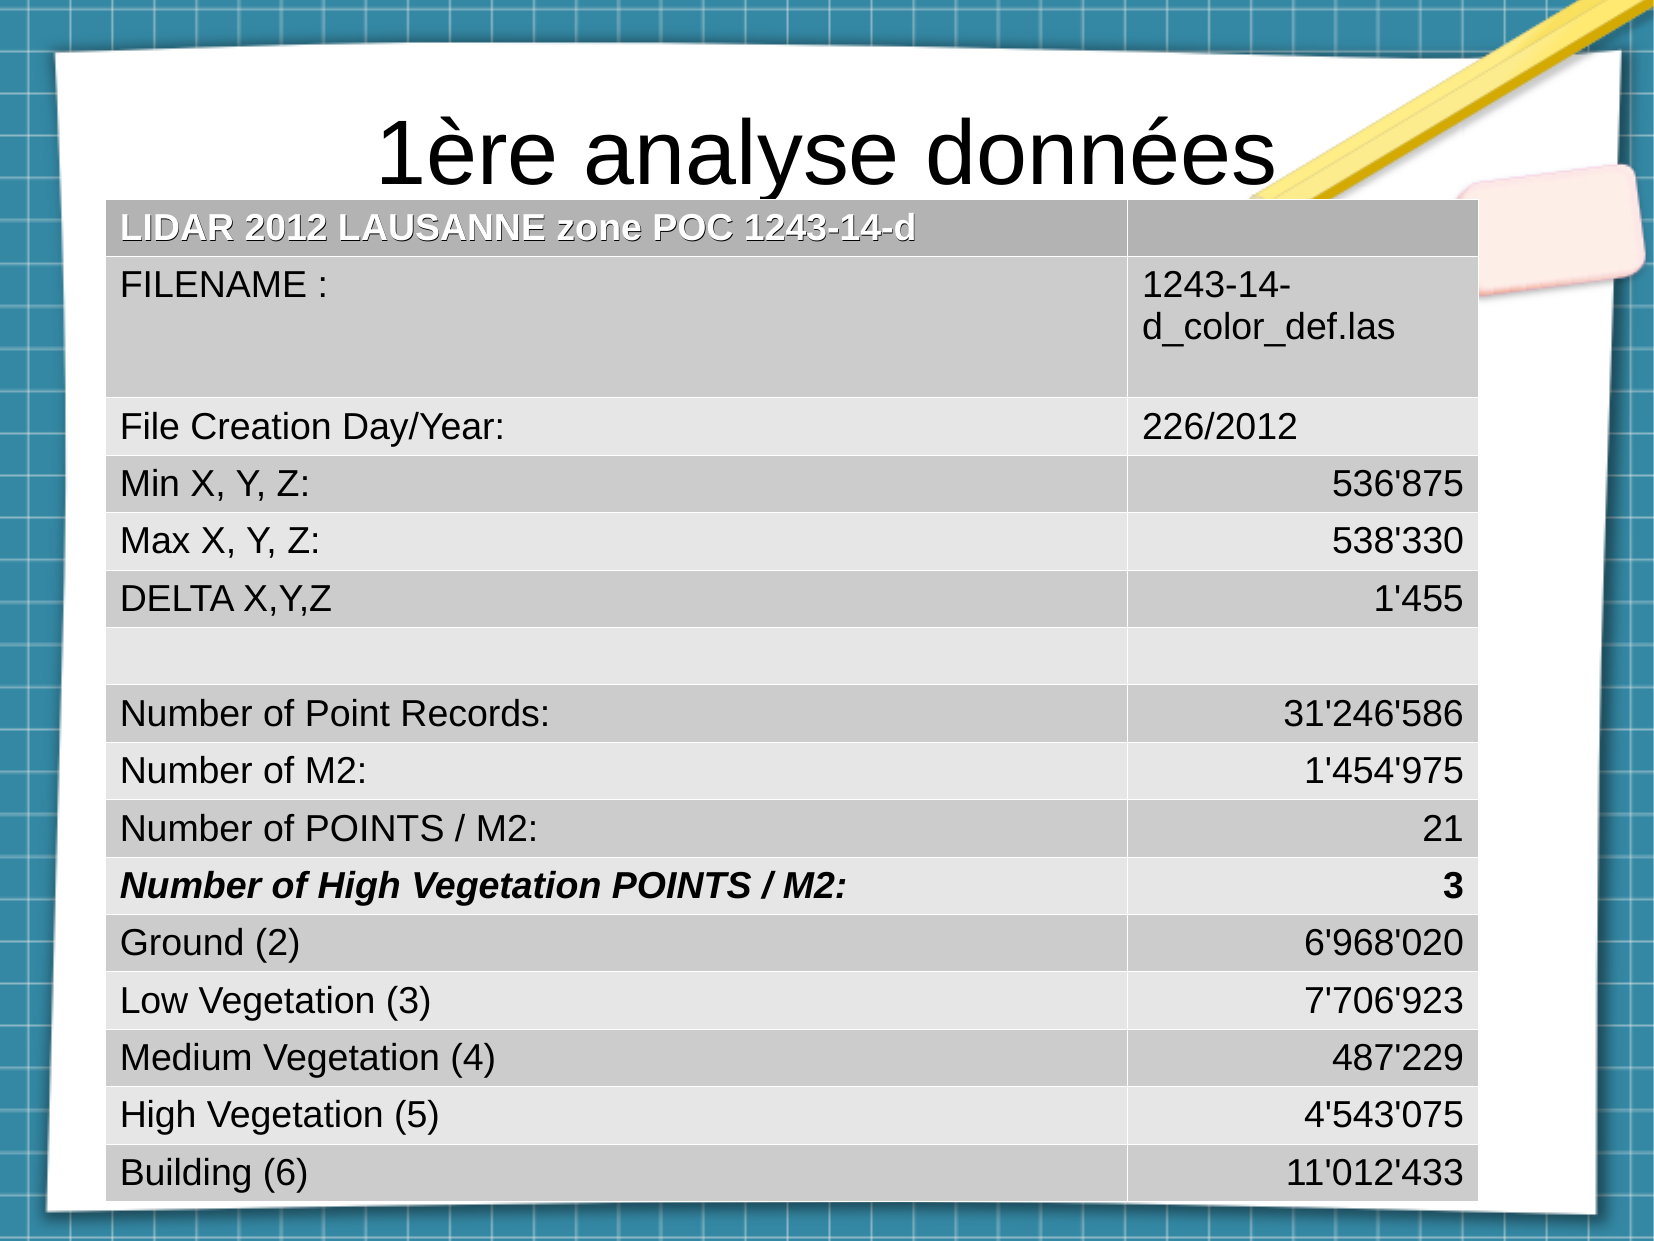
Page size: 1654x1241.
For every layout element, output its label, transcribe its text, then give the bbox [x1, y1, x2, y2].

table_cell 6'968'020 [1128, 915, 1478, 971]
table_cell 487'229 [1128, 1030, 1478, 1086]
table_cell 226/2012 [1128, 398, 1478, 455]
table_cell Max X, Y, Z: [106, 513, 1127, 570]
table_cell Min X, Y, Z: [106, 456, 1127, 512]
table_cell 31'246'586 [1128, 685, 1478, 742]
table_cell Number of POINTS / M2: [106, 800, 1127, 857]
table_header [1128, 200, 1478, 256]
table_cell High Vegetation (5) [106, 1087, 1127, 1144]
table_cell Building (6) [106, 1145, 1127, 1201]
table_cell 536'875 [1128, 456, 1478, 512]
table_cell 1'454'975 [1128, 743, 1478, 799]
table_cell Number of High Vegetation POINTS / M2: [106, 858, 1127, 914]
table_cell 1243-14-d_color_def.las [1128, 257, 1478, 397]
table_cell [106, 628, 1127, 684]
table_cell 21 [1128, 800, 1478, 857]
table_cell 4'543'075 [1128, 1087, 1478, 1144]
table_cell File Creation Day/Year: [106, 398, 1127, 455]
table_cell Number of Point Records: [106, 685, 1127, 742]
title 1ère analyse données [82, 49, 1571, 257]
table_cell Medium Vegetation (4) [106, 1030, 1127, 1086]
table_cell FILENAME : [106, 257, 1127, 397]
table_cell Low Vegetation (3) [106, 972, 1127, 1029]
table_cell 7'706'923 [1128, 972, 1478, 1029]
table_cell Number of M2: [106, 743, 1127, 799]
table_cell [1128, 628, 1478, 684]
table_cell 3 [1128, 858, 1478, 914]
table_header LIDAR 2012 LAUSANNE zone POC 1243-14-d [106, 200, 1127, 256]
picture [0, 0, 1654, 1241]
table_cell Ground (2) [106, 915, 1127, 971]
table_cell 1'455 [1128, 571, 1478, 627]
table_cell 538'330 [1128, 513, 1478, 570]
table_cell DELTA X,Y,Z [106, 571, 1127, 627]
table_cell 11'012'433 [1128, 1145, 1478, 1201]
